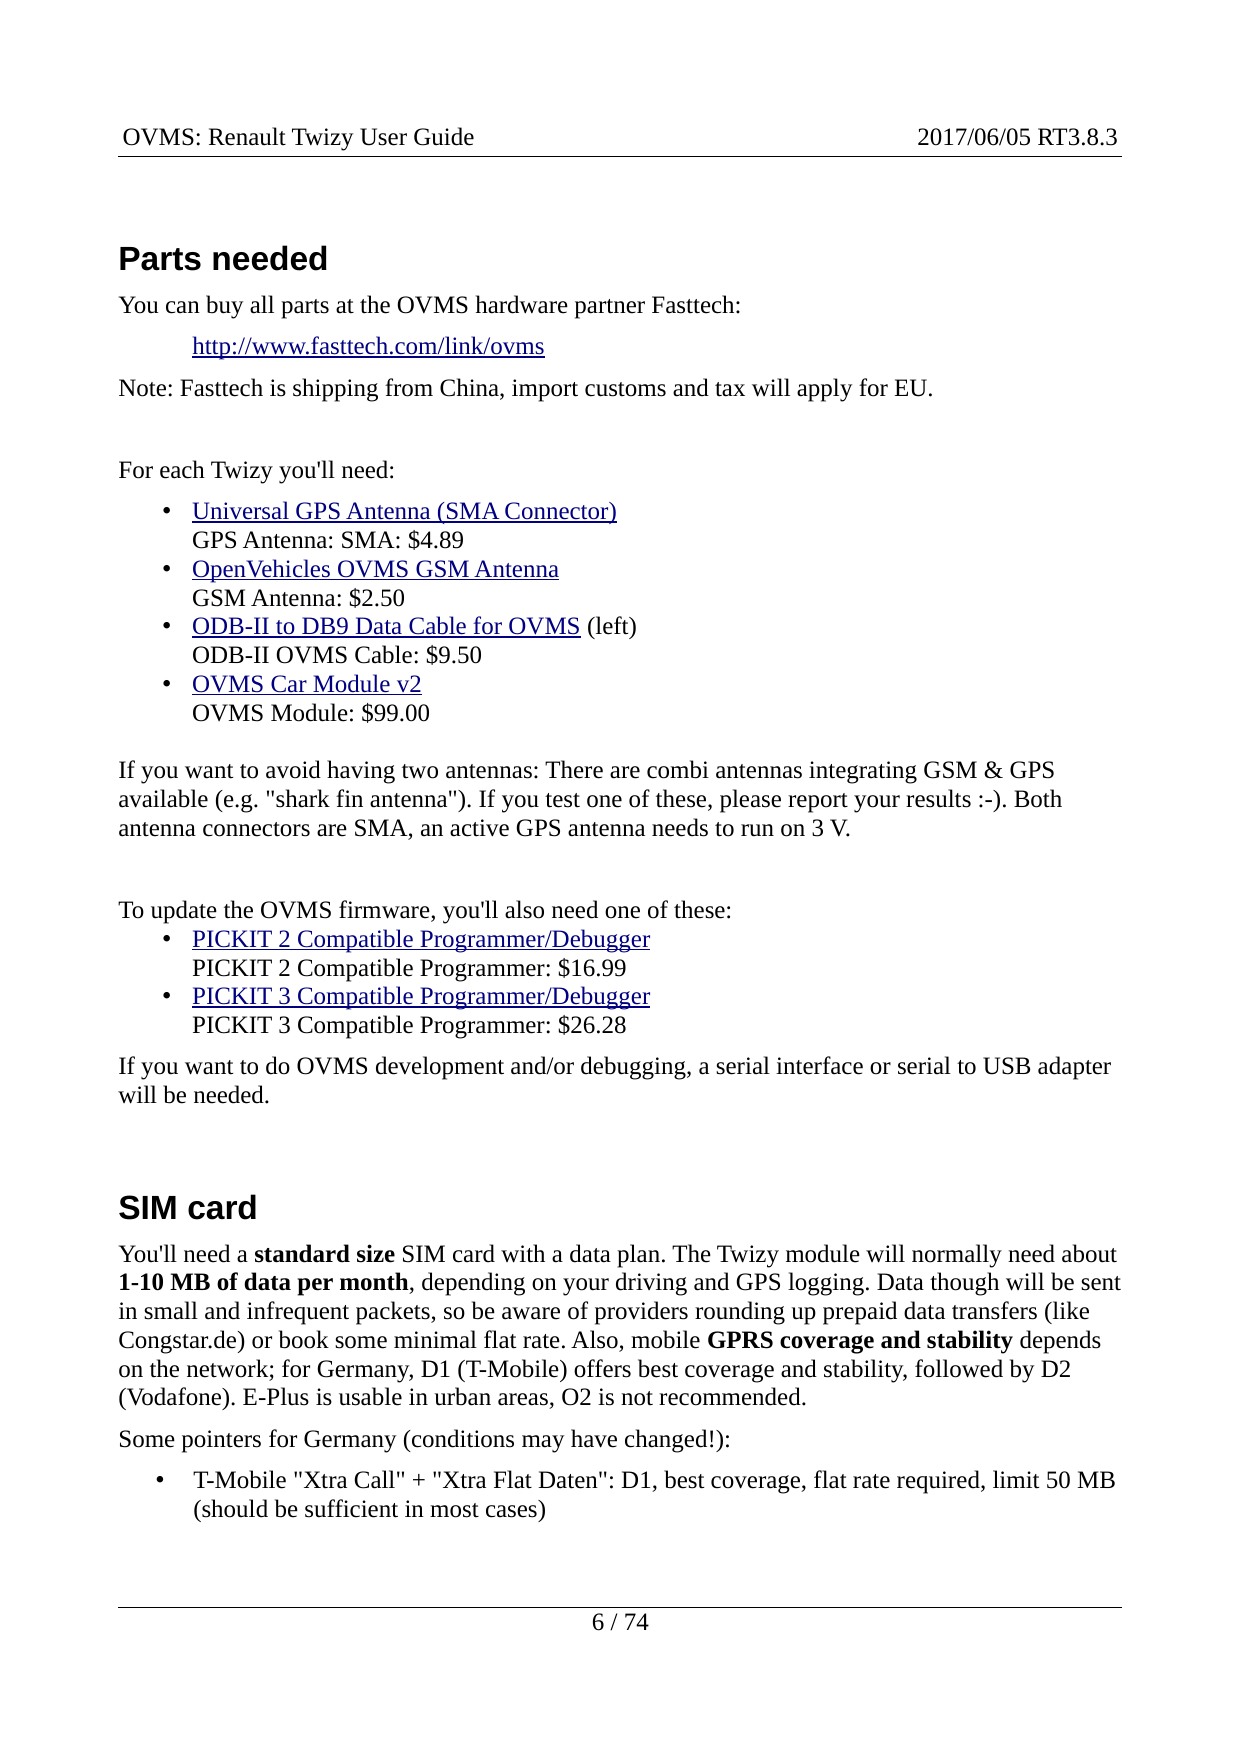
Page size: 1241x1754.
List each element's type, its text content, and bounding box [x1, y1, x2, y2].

text If you want to do OVMS development and/or debugging, a serial interface or serial to USB adapter will be needed. [118, 1051, 1122, 1109]
text To update the OVMS firmware, you'll also need one of these: [118, 895, 1122, 924]
list OpenVehicles OVMS GSM Antenna GSM Antenna: $2.50 [162, 554, 1122, 611]
list PICKIT 2 Compatible Programmer/Debugger PICKIT 2 Compatible Programmer: $16.99 [162, 924, 1122, 981]
list OVMS Car Module v2 OVMS Module: $99.00 [162, 669, 1122, 726]
list T-Mobile "Xtra Call" + "Xtra Flat Daten": D1, best coverage, flat rate required, limit 50 MB (should be sufficient in most cases) [156, 1465, 1122, 1522]
text You can buy all parts at the OVMS hardware partner Fasttech: [118, 290, 1122, 319]
list PICKIT 3 Compatible Programmer/Debugger PICKIT 3 Compatible Programmer: $26.28 [162, 981, 1122, 1039]
text Note: Fasttech is shipping from China, import customs and tax will apply for EU. [118, 373, 1122, 401]
text You'll need a standard size SIM card with a data plan. The Twizy module will normally need about 1-10 MB of data per month, depending on your driving and GPS logging. Data though will be sent in small and infrequent packets, so be aware of providers rounding up prepaid data transfers (like Congstar.de) or book some minimal flat rate. Also, mobile GPRS coverage and stability depends on the network; for Germany, D1 (T-Mobile) offers best coverage and stability, followed by D2 (Vodafone). E-Plus is usable in urban areas, O2 is not recommended. [118, 1239, 1122, 1411]
list Universal GPS Antenna (SMA Connector) GPS Antenna: SMA: $4.89 [162, 496, 1122, 554]
text Some pointers for Germany (conditions may have changed!): [118, 1424, 1122, 1452]
list ODB-II to DB9 Data Cable for OVMS (left) ODB-II OVMS Cable: $9.50 [162, 611, 1122, 669]
text http://www.fasttech.com/link/ovms [118, 331, 1122, 360]
text If you want to avoid having two antennas: There are combi antennas integrating GSM & GPS available (e.g. "shark fin antenna"). If you test one of these, please report your results :-). Both antenna connectors are SMA, an active GPS antenna needs to run on 3 V. [118, 755, 1122, 841]
text For each Twizy you'll need: [118, 455, 1122, 484]
subtitle Parts needed [118, 239, 1122, 278]
subtitle SIM card [118, 1188, 1122, 1226]
